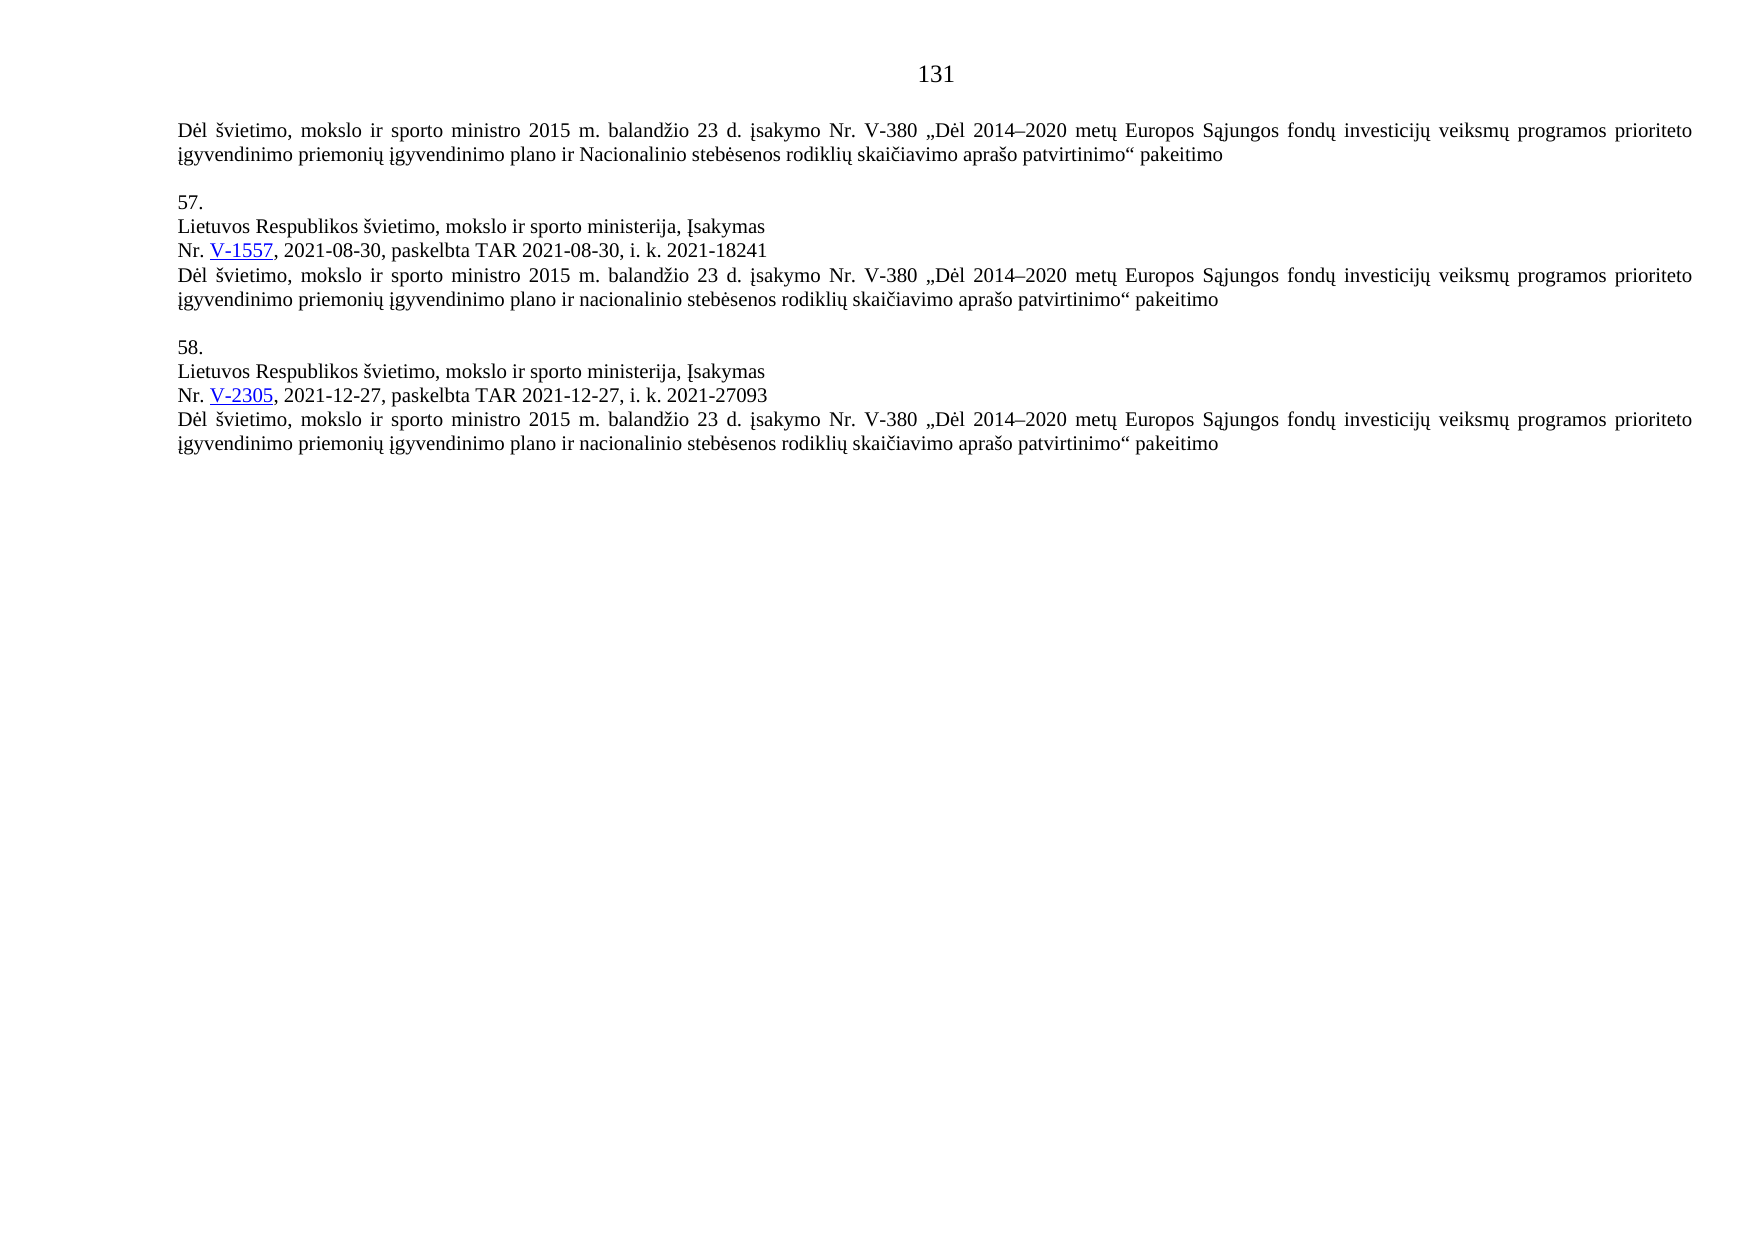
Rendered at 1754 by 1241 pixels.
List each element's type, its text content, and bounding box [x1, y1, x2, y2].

text 57. [177, 190, 1695, 214]
text Nr. V-2305, 2021-12-27, paskelbta TAR 2021-12-27, i. k. 2021-27093 [177, 383, 1695, 407]
text Dėl švietimo, mokslo ir sporto ministro 2015 m. balandžio 23 d. įsakymo Nr. V-380 „Dėl 2014–2020 metų Europos Sąjungos fondų investicijų veiksmų programos prioriteto įgyvendinimo priemonių įgyvendinimo plano ir Nacionalinio stebėsenos rodiklių skaičiavimo aprašo patvirtinimo“ pakeitimo [177, 118, 1695, 166]
text Dėl švietimo, mokslo ir sporto ministro 2015 m. balandžio 23 d. įsakymo Nr. V-380 „Dėl 2014–2020 metų Europos Sąjungos fondų investicijų veiksmų programos prioriteto įgyvendinimo priemonių įgyvendinimo plano ir nacionalinio stebėsenos rodiklių skaičiavimo aprašo patvirtinimo“ pakeitimo [177, 262, 1695, 311]
text Dėl švietimo, mokslo ir sporto ministro 2015 m. balandžio 23 d. įsakymo Nr. V-380 „Dėl 2014–2020 metų Europos Sąjungos fondų investicijų veiksmų programos prioriteto įgyvendinimo priemonių įgyvendinimo plano ir nacionalinio stebėsenos rodiklių skaičiavimo aprašo patvirtinimo“ pakeitimo [177, 407, 1695, 455]
text Lietuvos Respublikos švietimo, mokslo ir sporto ministerija, Įsakymas [177, 214, 1695, 238]
text Lietuvos Respublikos švietimo, mokslo ir sporto ministerija, Įsakymas [177, 359, 1695, 383]
text Nr. V-1557, 2021-08-30, paskelbta TAR 2021-08-30, i. k. 2021-18241 [177, 238, 1695, 262]
text 58. [177, 335, 1695, 359]
